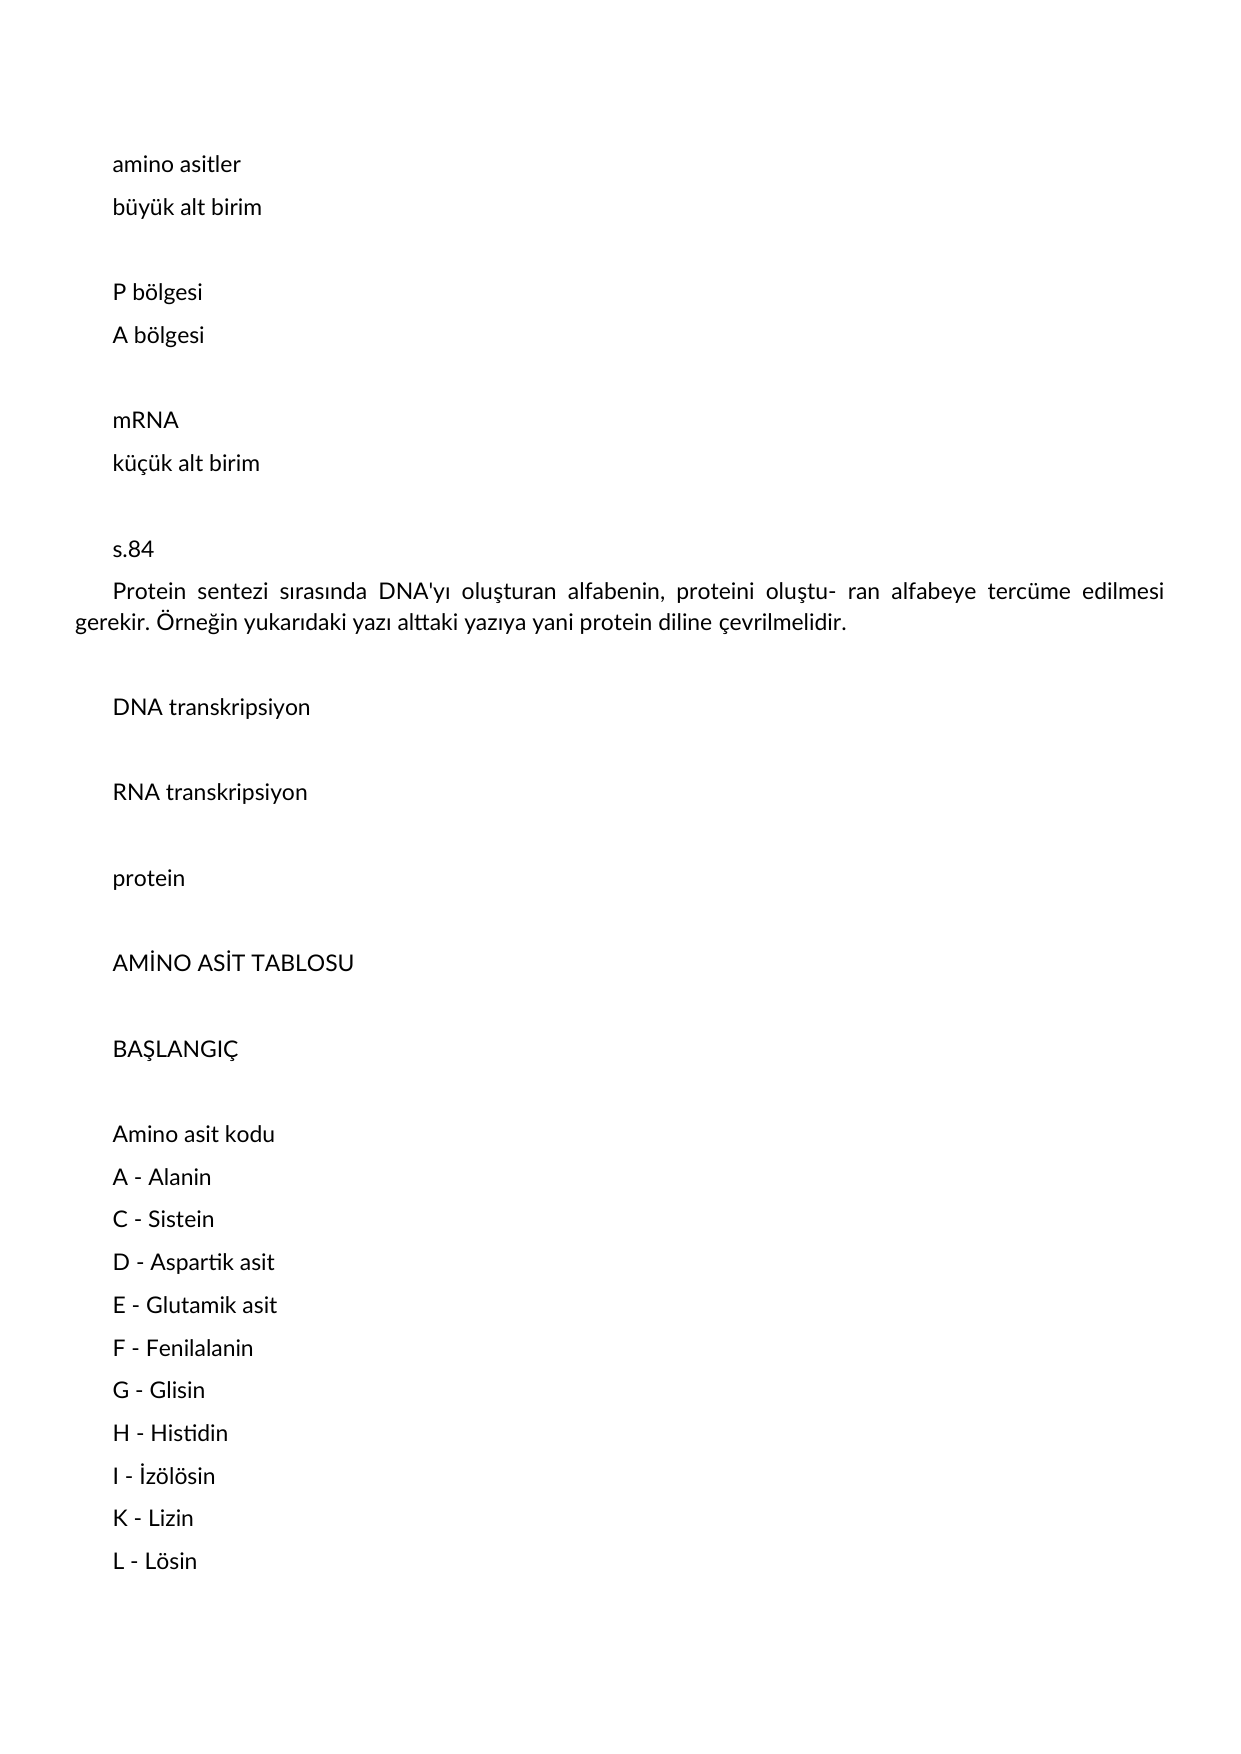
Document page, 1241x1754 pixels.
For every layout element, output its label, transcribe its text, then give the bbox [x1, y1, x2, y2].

text küçük alt birim [75, 449, 1165, 476]
text protein [75, 863, 1165, 891]
text A - Alanin [75, 1162, 1165, 1190]
text AMİNO ASİT TABLOSU [75, 949, 1165, 976]
text F - Fenilalanin [75, 1333, 1165, 1361]
text E - Glutamik asit [75, 1291, 1165, 1318]
text C - Sistein [75, 1205, 1165, 1233]
text D - Aspartik asit [75, 1248, 1165, 1275]
text L - Lösin [75, 1547, 1165, 1574]
text RNA transkripsiyon [75, 778, 1165, 806]
text BAŞLANGIÇ [75, 1034, 1165, 1062]
text büyük alt birim [75, 193, 1165, 220]
text A bölgesi [75, 321, 1165, 348]
text K - Lizin [75, 1504, 1165, 1532]
text DNA transkripsiyon [75, 693, 1165, 720]
text s.84 [75, 534, 1165, 562]
text Amino asit kodu [75, 1120, 1165, 1147]
text I - İzölösin [75, 1461, 1165, 1489]
text P bölgesi [75, 278, 1165, 306]
text Protein sentezi sırasında DNA'yı oluşturan alfabenin, proteini oluştu- ran alfabeye tercüme edilmesi gerekir. Örneğin yukarıdaki yazı alttaki yazıya yani protein diline çevrilmelidir. [75, 577, 1165, 635]
text H - Histidin [75, 1419, 1165, 1446]
text amino asitler [75, 150, 1165, 177]
text G - Glisin [75, 1376, 1165, 1403]
text mRNA [75, 406, 1165, 434]
